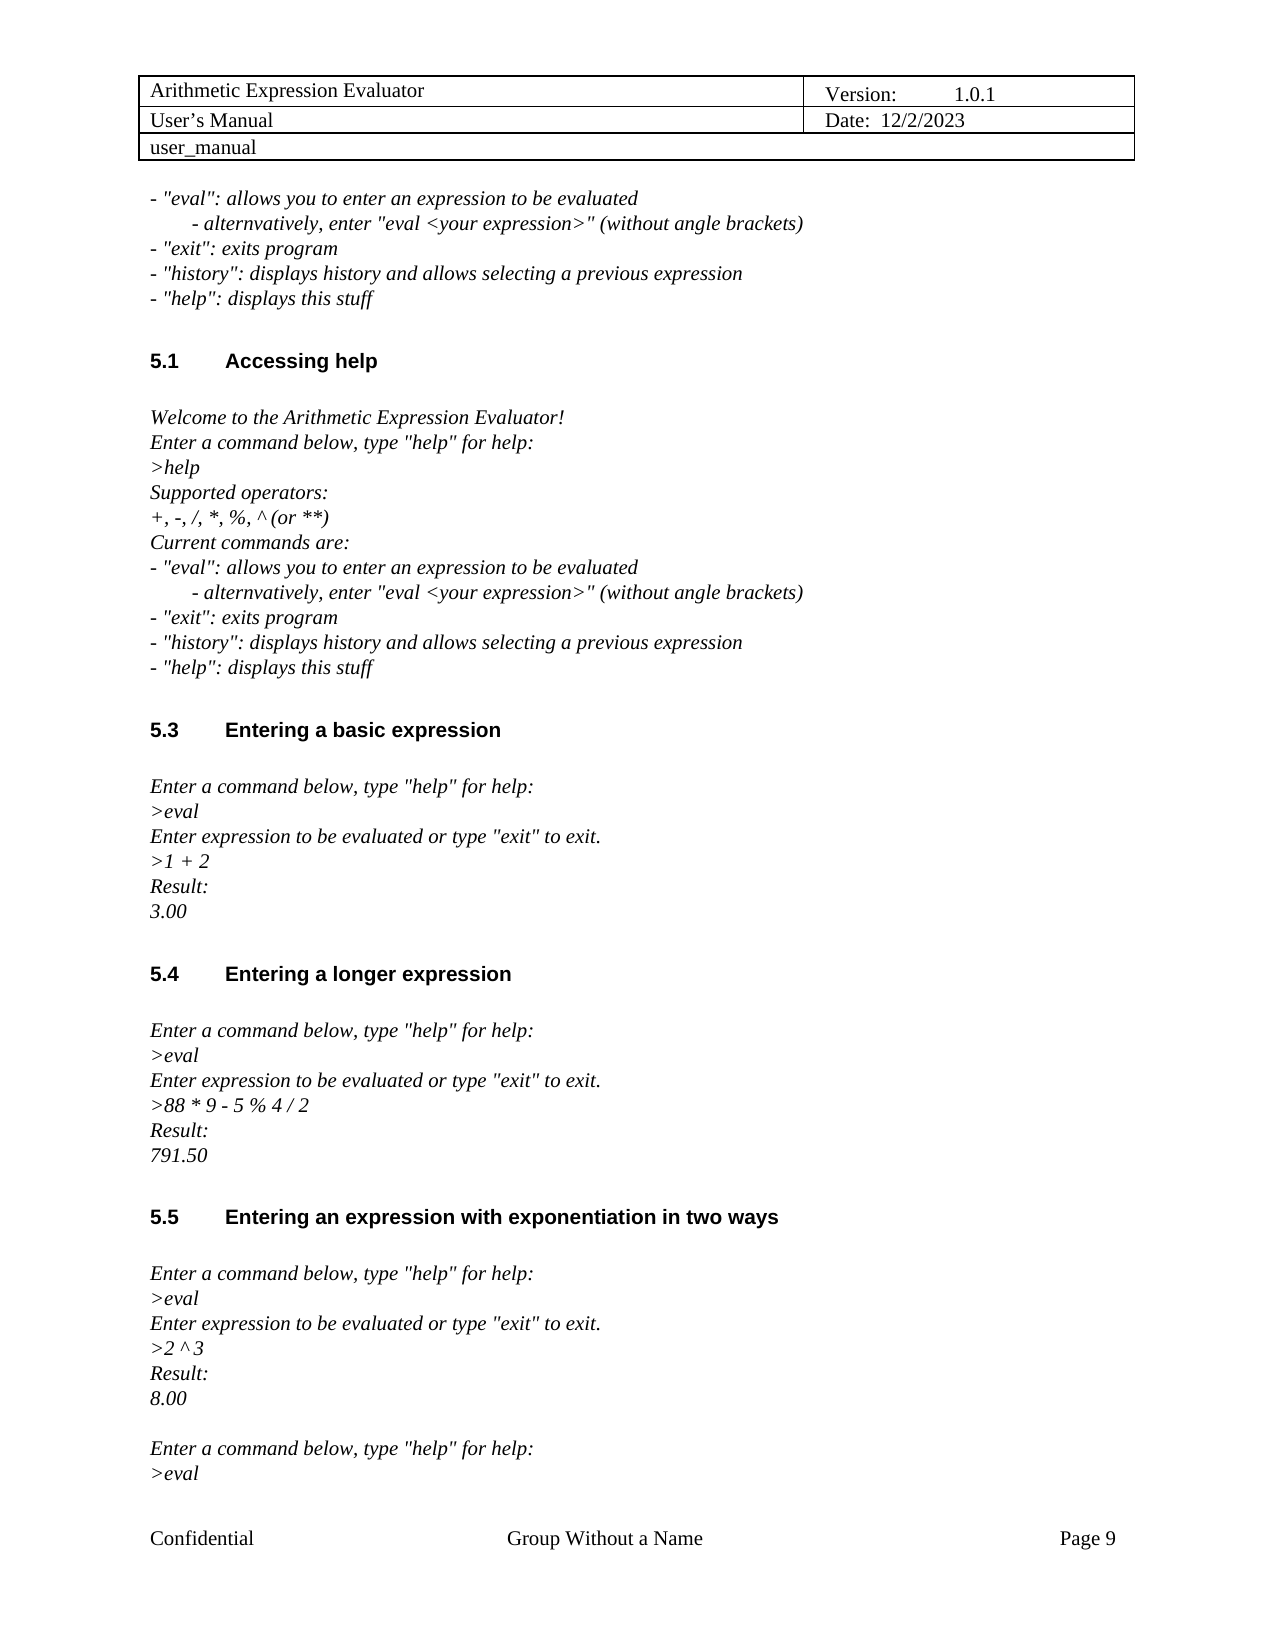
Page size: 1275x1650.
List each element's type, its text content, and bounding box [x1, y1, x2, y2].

subtitle 5.3 Entering a basic expression [150, 717, 1125, 742]
text Result: [150, 1117, 1125, 1142]
text Enter expression to be evaluated or type "exit" to exit. [150, 1067, 1125, 1092]
text >1 + 2 [150, 848, 1125, 873]
text +, -, /, *, %, ^ (or **) [150, 504, 1125, 529]
text >eval [150, 1042, 1125, 1067]
text - "exit": exits program [150, 235, 1125, 260]
text >eval [150, 1285, 1125, 1310]
text Enter a command below, type "help" for help: [150, 429, 1125, 454]
text Enter expression to be evaluated or type "exit" to exit. [150, 823, 1125, 848]
text Enter a command below, type "help" for help: [150, 1017, 1125, 1042]
text - "eval": allows you to enter an expression to be evaluated [150, 554, 1125, 579]
text 8.00 [150, 1385, 1125, 1410]
text >eval [150, 1460, 1125, 1485]
subtitle 5.5 Entering an expression with exponentiation in two ways [150, 1204, 1125, 1229]
text - "eval": allows you to enter an expression to be evaluated [150, 185, 1125, 210]
text - alternvatively, enter "eval <your expression>" (without angle brackets) [150, 579, 1125, 604]
text - "history": displays history and allows selecting a previous expression [150, 629, 1125, 654]
text Result: [150, 873, 1125, 898]
text Welcome to the Arithmetic Expression Evaluator! [150, 404, 1125, 429]
text 791.50 [150, 1142, 1125, 1167]
text Enter expression to be evaluated or type "exit" to exit. [150, 1310, 1125, 1335]
text - "help": displays this stuff [150, 654, 1125, 679]
text - "exit": exits program [150, 604, 1125, 629]
text >2 ^ 3 [150, 1335, 1125, 1360]
text 3.00 [150, 898, 1125, 923]
text - alternvatively, enter "eval <your expression>" (without angle brackets) [150, 210, 1125, 235]
subtitle 5.1 Accessing help [150, 348, 1125, 373]
text Enter a command below, type "help" for help: [150, 1260, 1125, 1285]
text Current commands are: [150, 529, 1125, 554]
subtitle 5.4 Entering a longer expression [150, 960, 1125, 985]
text >88 * 9 - 5 % 4 / 2 [150, 1092, 1125, 1117]
text >help [150, 454, 1125, 479]
text Result: [150, 1360, 1125, 1385]
text >eval [150, 798, 1125, 823]
text Enter a command below, type "help" for help: [150, 1435, 1125, 1460]
text - "history": displays history and allows selecting a previous expression [150, 260, 1125, 285]
text Supported operators: [150, 479, 1125, 504]
text - "help": displays this stuff [150, 285, 1125, 310]
text Enter a command below, type "help" for help: [150, 773, 1125, 798]
